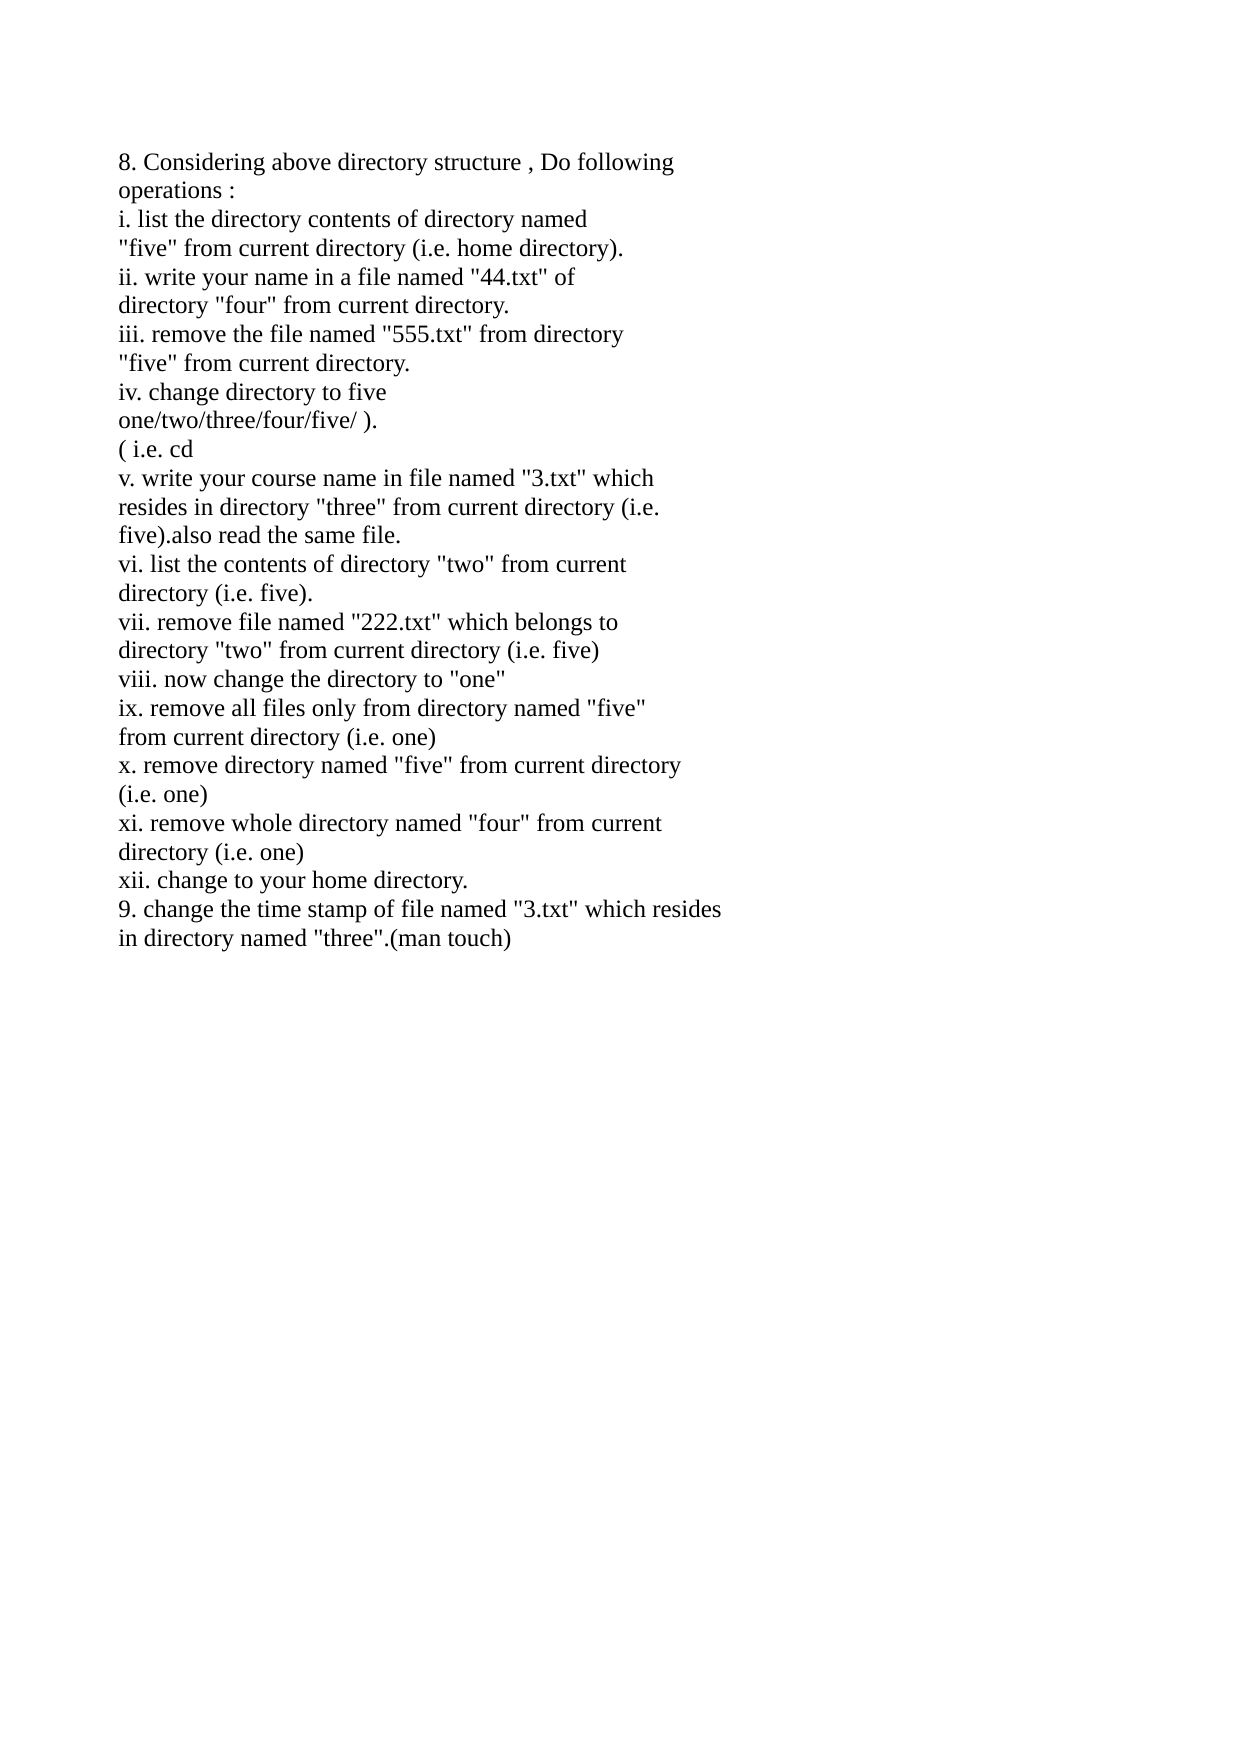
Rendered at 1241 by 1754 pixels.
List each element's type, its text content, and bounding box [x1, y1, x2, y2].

text 9. change the time stamp of file named "3.txt" which resides [118, 894, 1122, 923]
text vi. list the contents of directory "two" from current [118, 549, 1122, 578]
text "five" from current directory (i.e. home directory). [118, 233, 1122, 262]
text one/two/three/four/five/ ). [118, 406, 1122, 434]
text "five" from current directory. [118, 348, 1122, 377]
text xi. remove whole directory named "four" from current [118, 808, 1122, 837]
text directory "four" from current directory. [118, 291, 1122, 319]
text vii. remove file named "222.txt" which belongs to [118, 607, 1122, 636]
text v. write your course name in file named "3.txt" which [118, 463, 1122, 492]
text 8. Considering above directory structure , Do following [118, 147, 1122, 176]
text operations : [118, 176, 1122, 204]
text xii. change to your home directory. [118, 866, 1122, 894]
text viii. now change the directory to "one" [118, 664, 1122, 693]
text iii. remove the file named "555.txt" from directory [118, 319, 1122, 348]
text i. list the directory contents of directory named [118, 204, 1122, 233]
text ii. write your name in a file named "44.txt" of [118, 262, 1122, 291]
text in directory named "three".(man touch) [118, 923, 1122, 952]
text ix. remove all files only from directory named "five" [118, 693, 1122, 722]
text x. remove directory named "five" from current directory [118, 751, 1122, 779]
text iv. change directory to five [118, 377, 1122, 406]
text from current directory (i.e. one) [118, 722, 1122, 751]
text directory (i.e. five). [118, 578, 1122, 607]
text (i.e. one) [118, 779, 1122, 808]
text resides in directory "three" from current directory (i.e. [118, 492, 1122, 521]
text ( i.e. cd [118, 434, 1122, 463]
text five).also read the same file. [118, 521, 1122, 549]
text directory "two" from current directory (i.e. five) [118, 636, 1122, 664]
text directory (i.e. one) [118, 837, 1122, 866]
